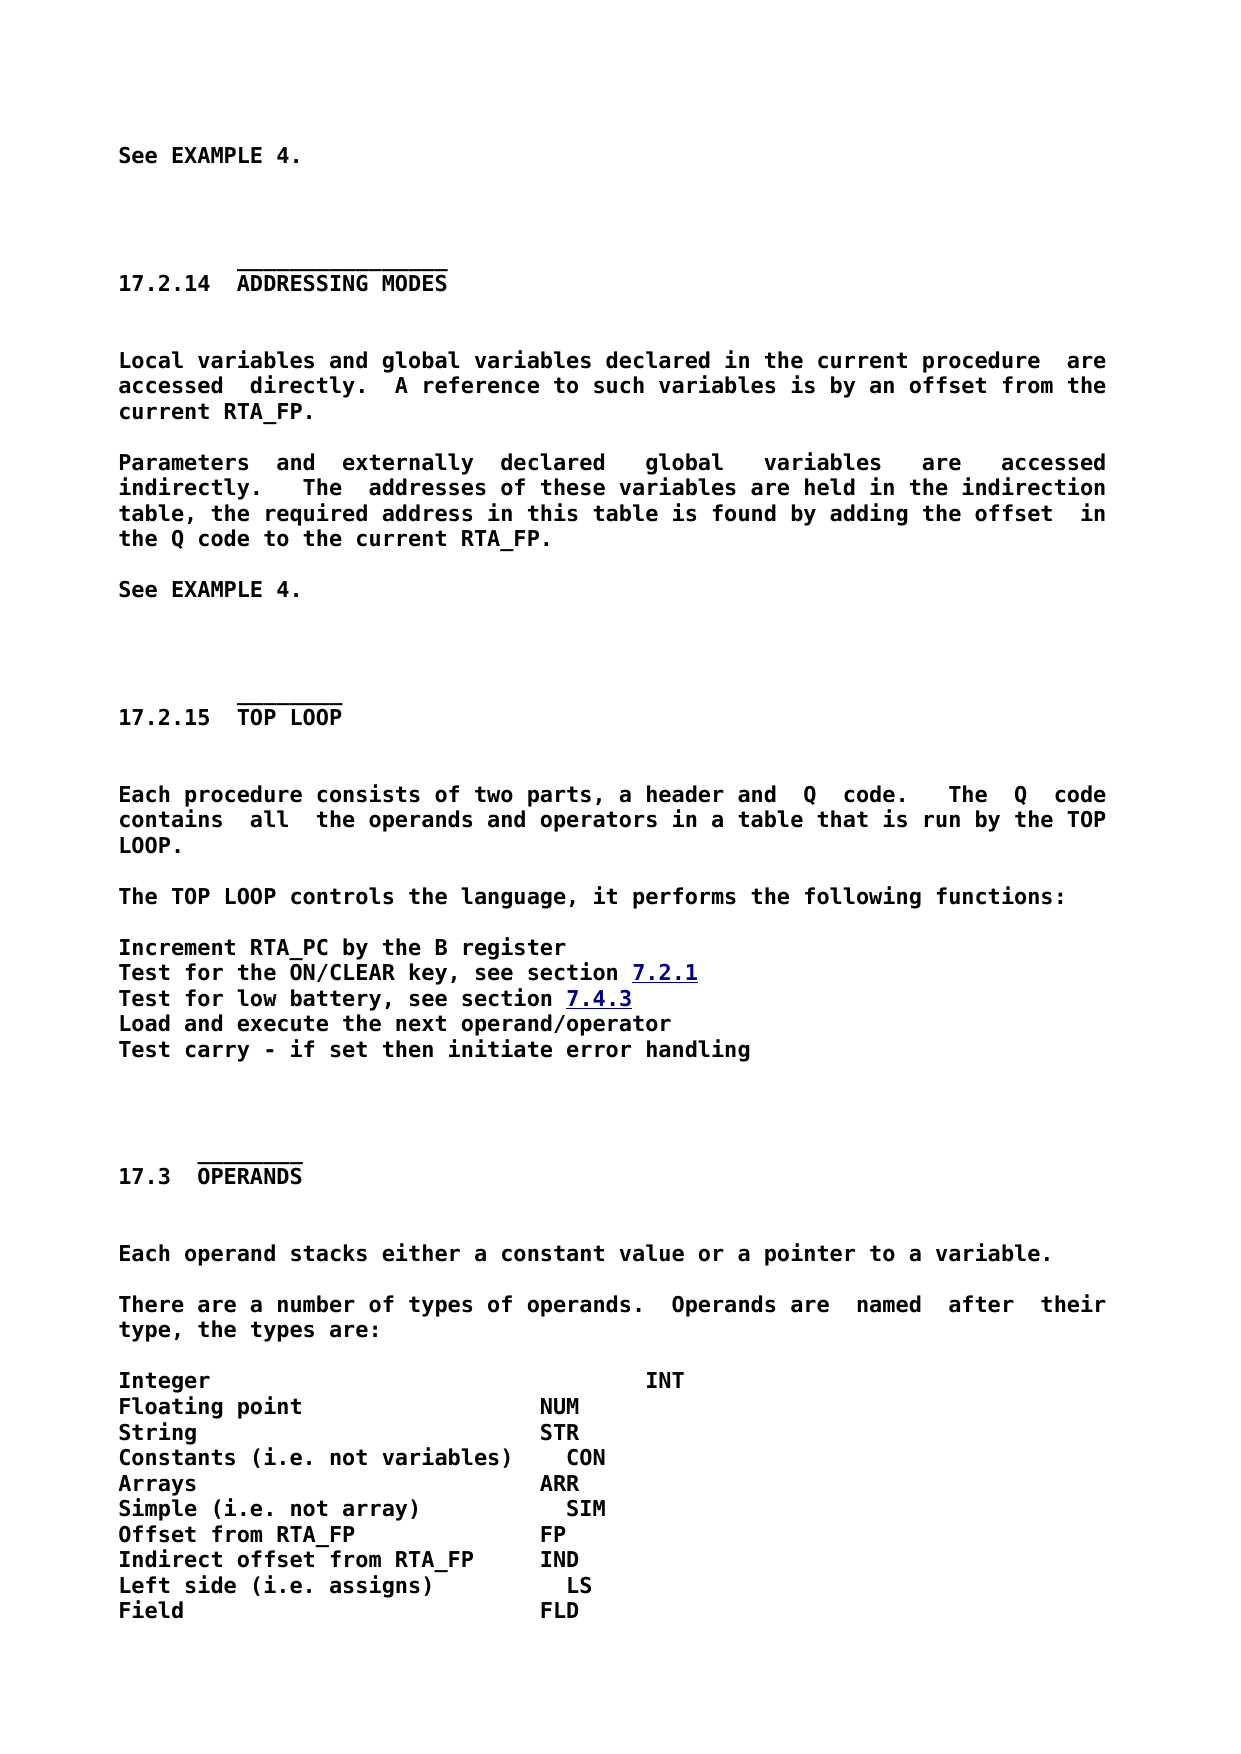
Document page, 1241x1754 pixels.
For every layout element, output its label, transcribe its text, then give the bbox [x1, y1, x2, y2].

text current RTA_FP. [118, 399, 1122, 424]
text Indirect offset from RTA_FP IND [118, 1547, 1122, 1573]
text Test for low battery, see section 7.4.3 [118, 986, 1122, 1011]
text Simple (i.e. not array) SIM [118, 1496, 1122, 1522]
text LOOP. [118, 833, 1122, 858]
text Test carry - if set then initiate error handling [118, 1037, 1122, 1062]
text Arrays ARR [118, 1471, 1122, 1496]
text the Q code to the current RTA_FP. [118, 526, 1122, 552]
text String STR [118, 1420, 1122, 1445]
text Integer INT [118, 1369, 1122, 1394]
text type, the types are: [118, 1318, 1122, 1343]
text Left side (i.e. assigns) LS [118, 1573, 1122, 1598]
text See EXAMPLE 4. [118, 144, 1122, 169]
text 17.3 OPERANDS [118, 1164, 1122, 1190]
text Offset from RTA_FP FP [118, 1522, 1122, 1547]
text accessed directly. A reference to such variables is by an offset from the [118, 373, 1122, 399]
text Each procedure consists of two parts, a header and Q code. The Q code [118, 782, 1122, 807]
text Floating point NUM [118, 1394, 1122, 1420]
text Constants (i.e. not variables) CON [118, 1445, 1122, 1471]
text Local variables and global variables declared in the current procedure are [118, 348, 1122, 373]
text Load and execute the next operand/operator [118, 1011, 1122, 1037]
text 17.2.14 ADDRESSING MODES [118, 271, 1122, 297]
text 17.2.15 TOP LOOP [118, 705, 1122, 731]
text ________________ [118, 246, 1122, 271]
text Parameters and externally declared global variables are accessed [118, 450, 1122, 475]
text ________ [118, 679, 1122, 705]
text Test for the ON/CLEAR key, see section 7.2.1 [118, 960, 1122, 986]
text ________ [118, 1139, 1122, 1164]
text The TOP LOOP controls the language, it performs the following functions: [118, 884, 1122, 909]
text Increment RTA_PC by the B register [118, 935, 1122, 960]
text See EXAMPLE 4. [118, 577, 1122, 603]
text table, the required address in this table is found by adding the offset in [118, 501, 1122, 526]
text Field FLD [118, 1598, 1122, 1624]
text indirectly. The addresses of these variables are held in the indirection [118, 475, 1122, 501]
text There are a number of types of operands. Operands are named after their [118, 1292, 1122, 1318]
text Each operand stacks either a constant value or a pointer to a variable. [118, 1241, 1122, 1267]
text contains all the operands and operators in a table that is run by the TOP [118, 807, 1122, 833]
